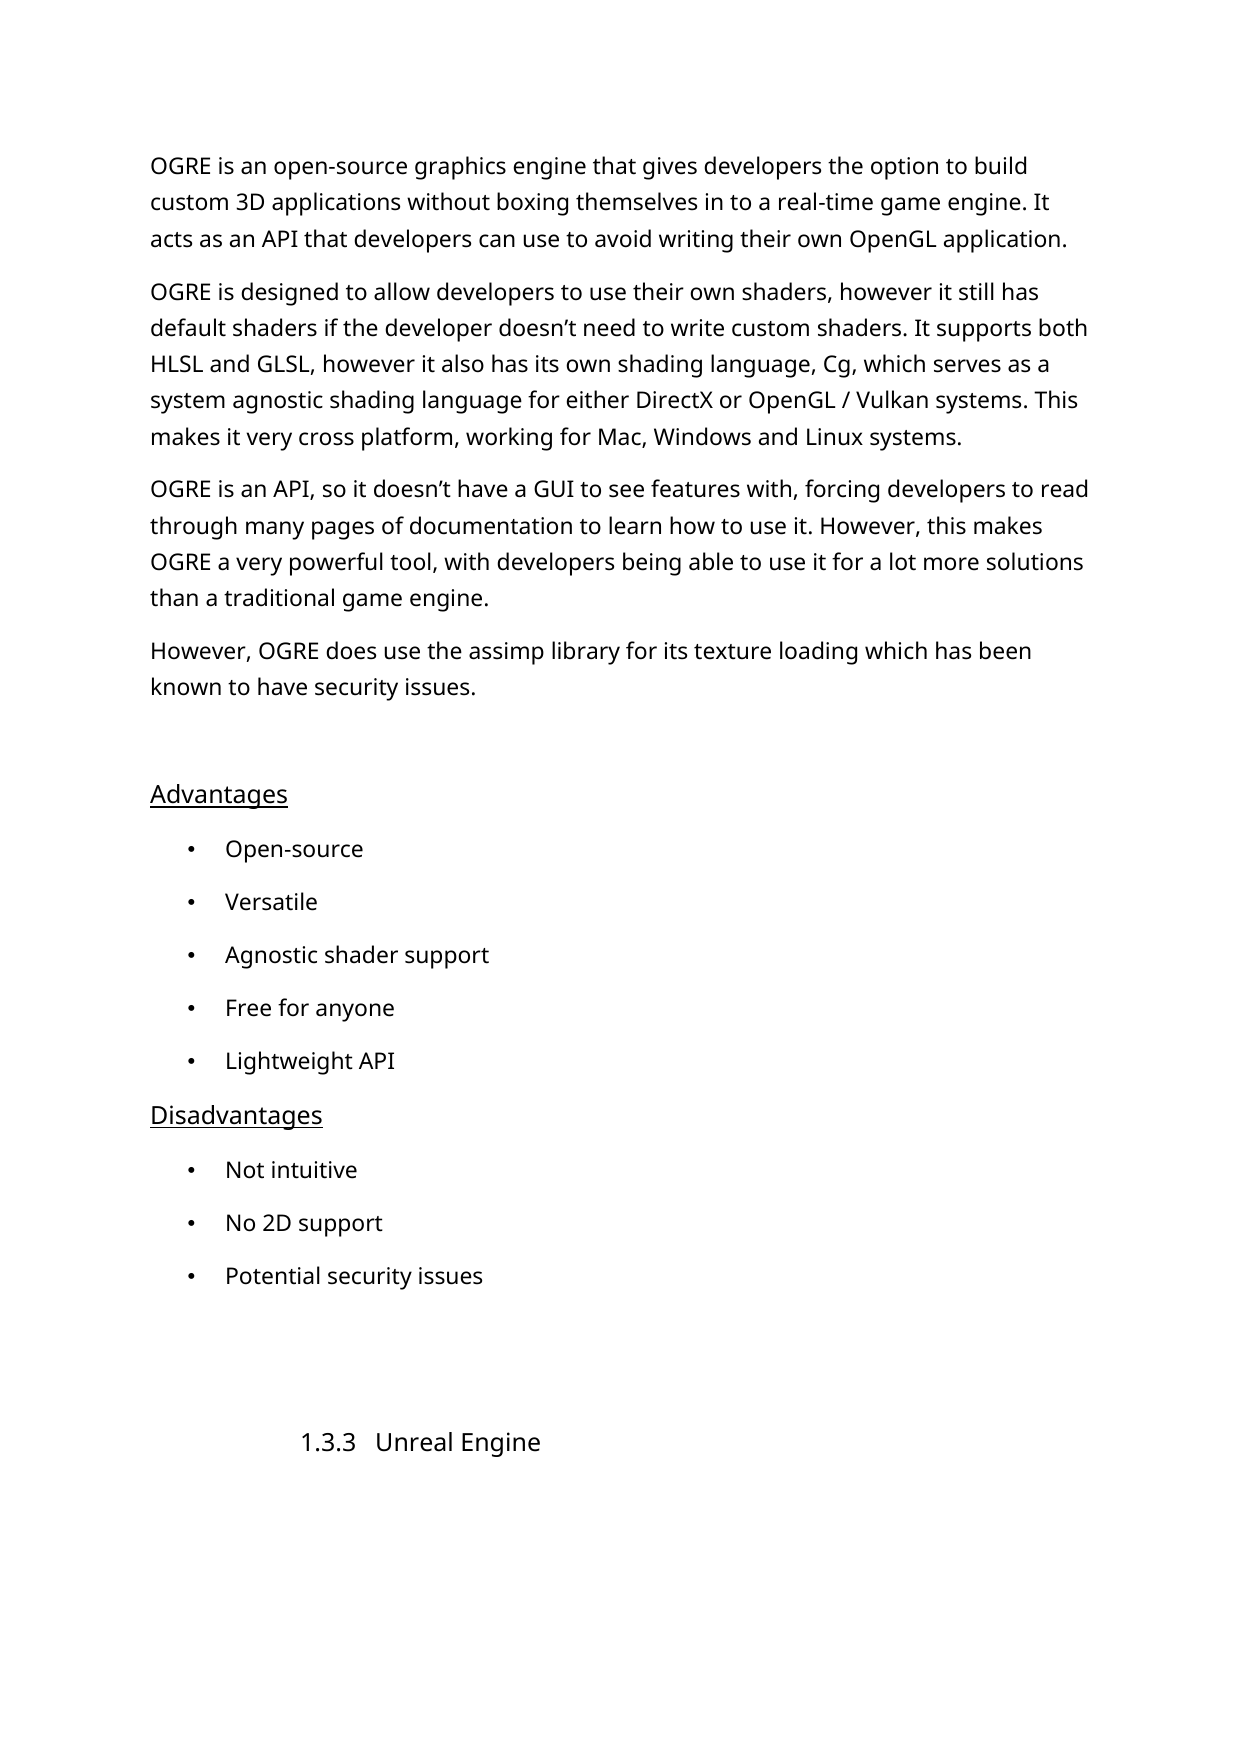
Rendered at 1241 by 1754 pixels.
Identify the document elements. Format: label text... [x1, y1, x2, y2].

text Advantages [150, 777, 1090, 811]
text 1.3.3 Unreal Engine [150, 1425, 1090, 1459]
text OGRE is designed to allow developers to use their own shaders, however it still has default shaders if the developer doesn’t need to write custom shaders. It supports both HLSL and GLSL, however it also has its own shading language, Cg, which serves as a system agnostic shading language for either DirectX or OpenGL / Vulkan systems. This makes it very cross platform, working for Mac, Windows and Linux systems. [150, 275, 1090, 452]
list Potential security issues [187, 1260, 1090, 1291]
list Agnostic shader support [187, 939, 1090, 970]
list Free for anyone [187, 992, 1090, 1023]
list Open-source [187, 833, 1090, 864]
list No 2D support [187, 1207, 1090, 1238]
list Lightweight API [187, 1045, 1090, 1076]
list Versatile [187, 886, 1090, 917]
text However, OGRE does use the assimp library for its texture loading which has been known to have security issues. [150, 635, 1090, 702]
text OGRE is an API, so it doesn’t have a GUI to see features with, forcing developers to read through many pages of documentation to learn how to use it. However, this makes OGRE a very powerful tool, with developers being able to use it for a lot more solutions than a traditional game engine. [150, 473, 1090, 613]
list Not intuitive [187, 1154, 1090, 1185]
text Disadvantages [150, 1098, 1090, 1132]
text OGRE is an open-source graphics engine that gives developers the option to build custom 3D applications without boxing themselves in to a real-time game engine. It acts as an API that developers can use to avoid writing their own OpenGL application. [150, 150, 1090, 254]
